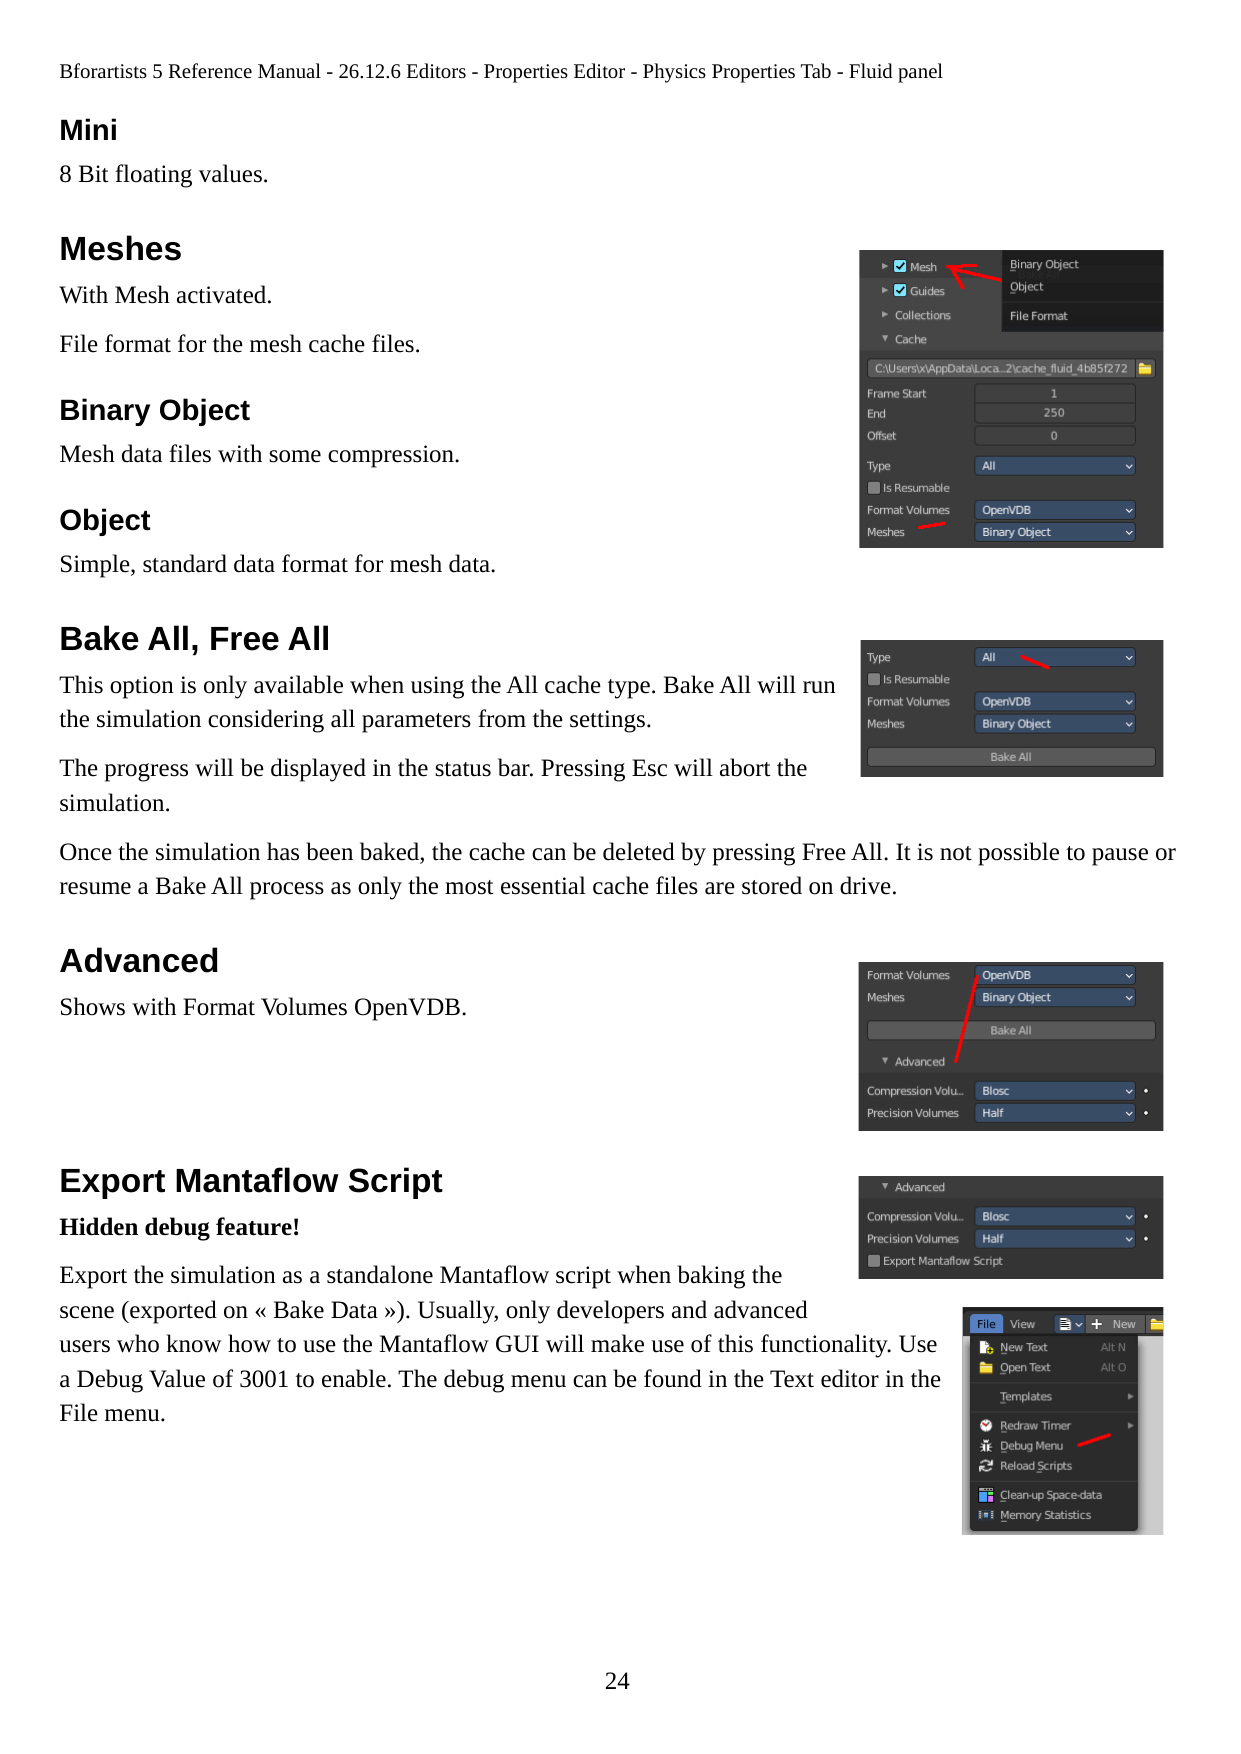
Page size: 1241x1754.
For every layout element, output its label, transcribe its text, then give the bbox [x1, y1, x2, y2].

subtitle Bake All, Free All [59, 619, 1181, 657]
text Hidden debug feature! [59, 1212, 858, 1240]
subtitle [1164, 393, 1181, 426]
text Mesh data files with some compression. [59, 439, 859, 468]
text [1164, 280, 1181, 309]
text Export the simulation as a standalone Mantaflow script when baking the scene (exported on « Bake Data »). Usually, only developers and advanced users who know how to use the Mantaflow GUI will make use of this functionality. Use a Debug Value of 3001 to enable. The debug menu can be found in the Text editor in the File menu. [59, 1261, 1181, 1427]
picture [962, 1307, 1164, 1535]
text Once the simulation has been baked, the cache can be deleted by pressing Free All. It is not possible to pause or resume a Bake All process as only the most essential cache files are stored on drive. [59, 837, 1181, 900]
subtitle Meshes [59, 229, 1181, 267]
text File format for the mesh cache files. [59, 329, 859, 358]
picture [859, 250, 1164, 548]
text [1164, 1212, 1181, 1240]
picture [860, 640, 1164, 777]
picture [858, 1176, 1164, 1279]
text Simple, standard data format for mesh data. [59, 549, 1181, 577]
picture [858, 962, 1164, 1131]
subtitle [1164, 502, 1181, 536]
text Shows with Format Volumes OpenVDB. [59, 992, 858, 1021]
text 8 Bit floating values. [59, 159, 1181, 188]
text This option is only available when using the All cache type. Bake All will run the simulation considering all parameters from the settings. [59, 670, 860, 733]
subtitle Advanced [59, 941, 1181, 980]
subtitle Export Mantaflow Script [59, 1160, 1181, 1199]
text With Mesh activated. [59, 280, 859, 309]
text The progress will be displayed in the status bar. Pressing Esc will abort the simulation. [59, 753, 1181, 817]
subtitle Object [59, 502, 859, 536]
subtitle Binary Object [59, 393, 859, 426]
subtitle Mini [59, 113, 1181, 146]
